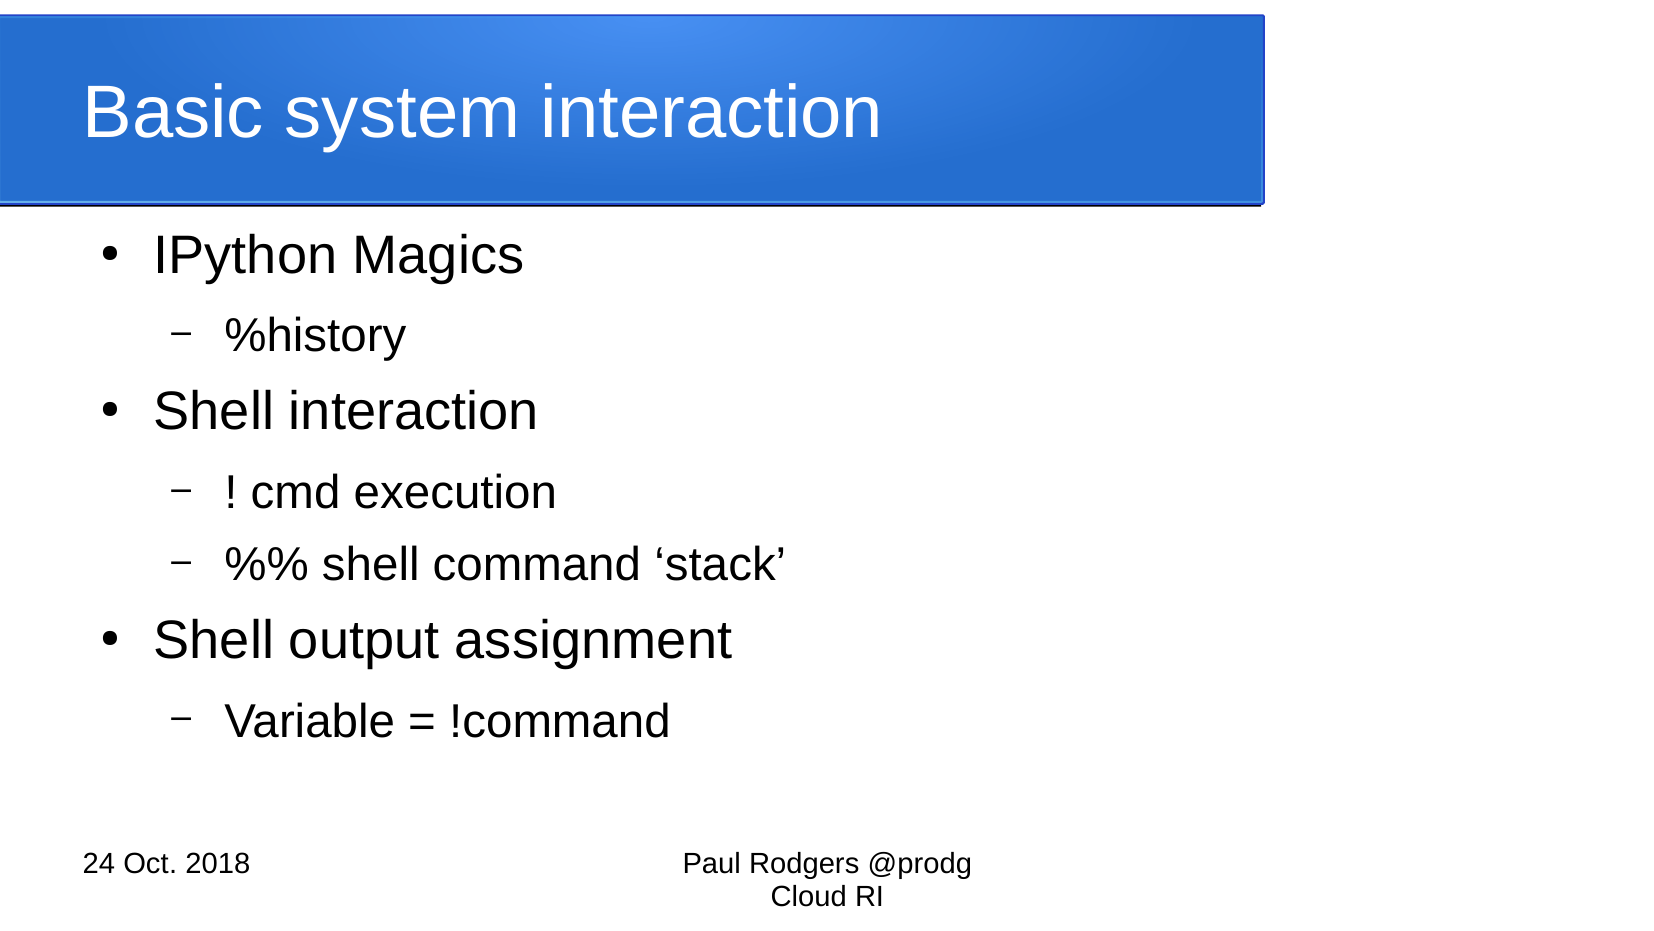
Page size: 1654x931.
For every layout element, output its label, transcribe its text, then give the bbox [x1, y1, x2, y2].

title Basic system interaction [82, 35, 1235, 189]
list IPython Magics %history Shell interaction ! cmd execution %% shell command ‘stack’ Shell output assignment Variable = !command [82, 224, 1571, 764]
